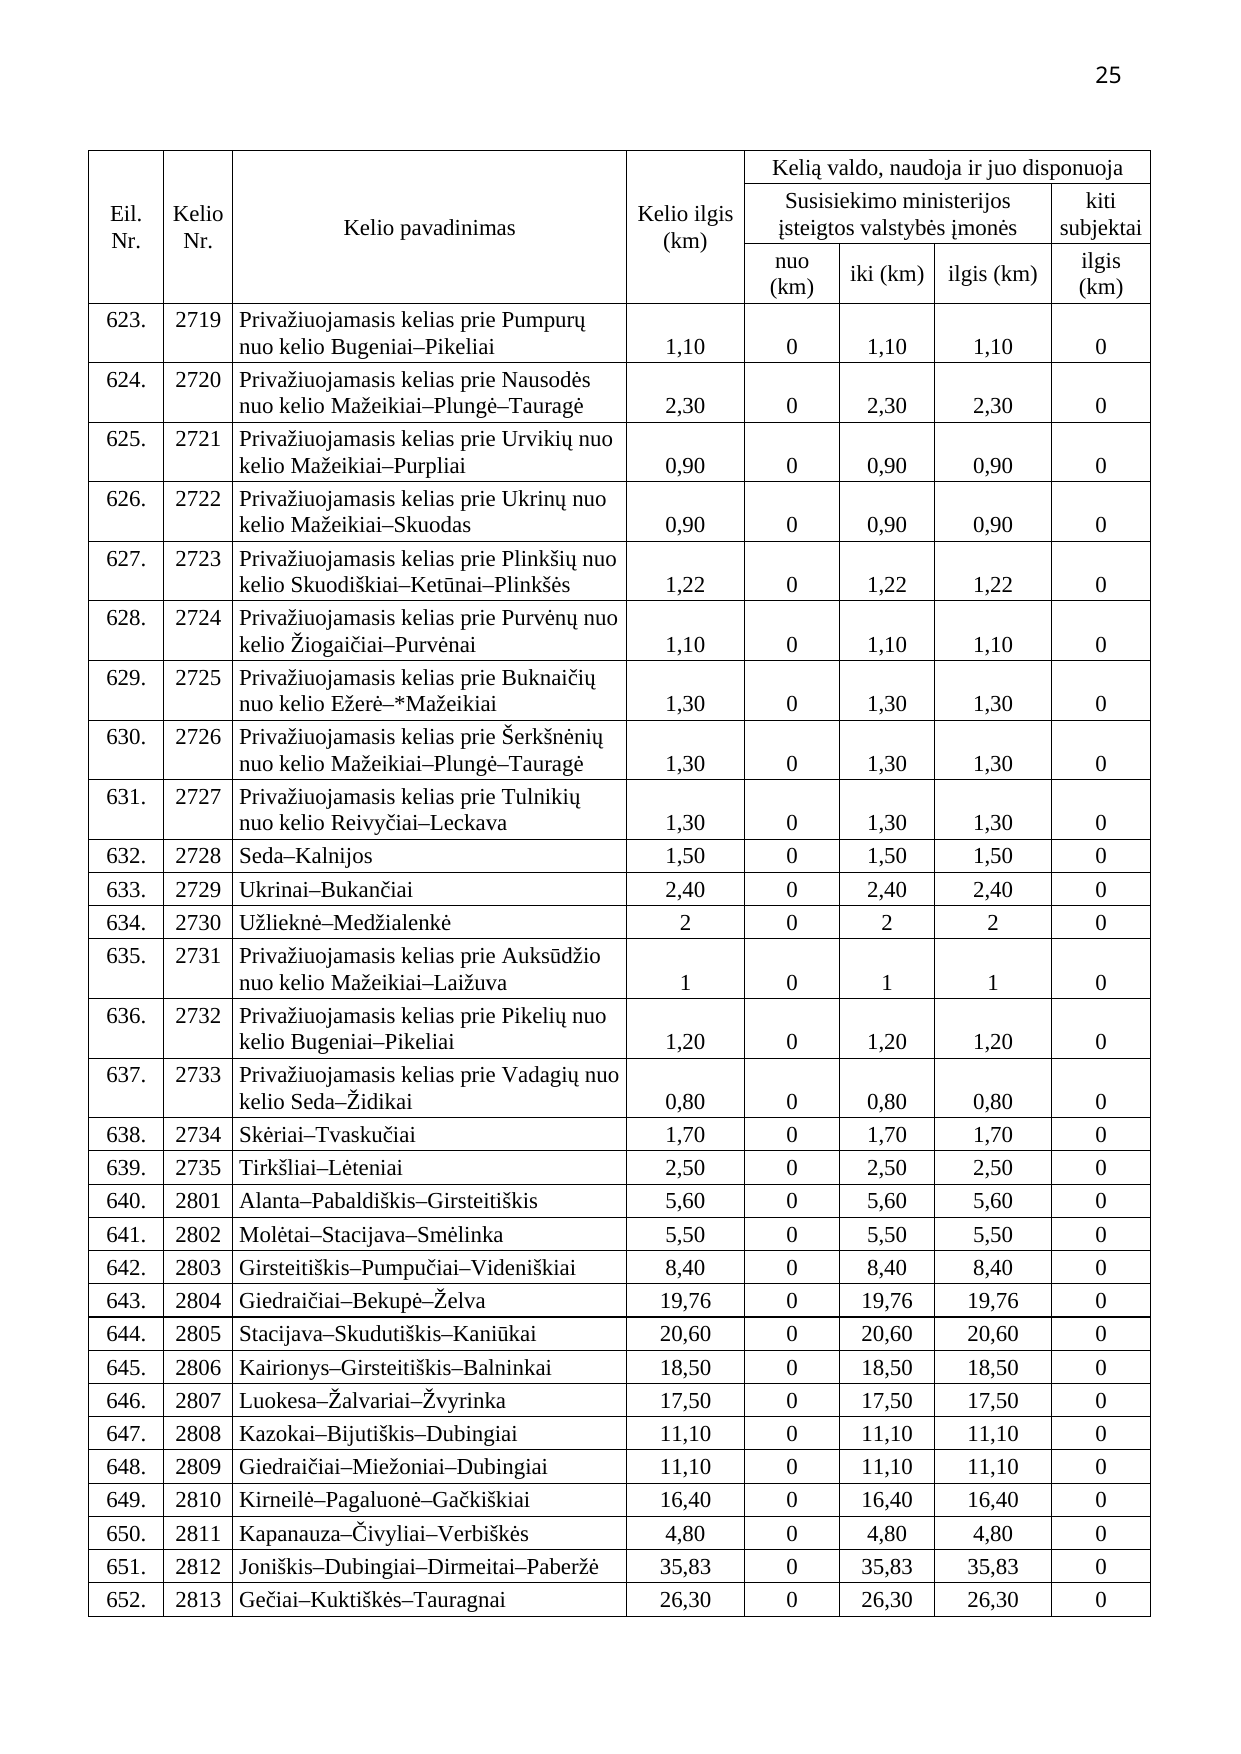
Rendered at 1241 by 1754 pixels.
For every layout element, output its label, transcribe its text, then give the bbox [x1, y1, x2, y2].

table_cell 0 [1052, 1284, 1150, 1316]
table_cell 0 [745, 1550, 839, 1582]
table_cell 0 [745, 1251, 839, 1283]
table_cell 0 [1052, 1583, 1150, 1616]
table_cell 0 [1052, 363, 1150, 422]
table_cell 0 [1052, 840, 1150, 872]
table_cell 0 [1052, 1318, 1150, 1350]
table_cell 2730 [164, 906, 232, 938]
table_cell 0 [1052, 1351, 1150, 1383]
table_cell 2813 [164, 1583, 232, 1616]
table_cell 2726 [164, 721, 232, 779]
table_cell 646. [89, 1384, 163, 1416]
table_cell 19,76 [627, 1284, 744, 1316]
table_cell 0,90 [935, 423, 1051, 481]
table_cell 4,80 [935, 1517, 1051, 1549]
table_cell 20,60 [840, 1318, 934, 1350]
table_cell 0 [745, 1484, 839, 1516]
table_cell 648. [89, 1450, 163, 1483]
table_cell Molėtai–Stacijava–Smėlinka [233, 1218, 626, 1250]
table_cell 649. [89, 1484, 163, 1516]
table_cell 0 [745, 1059, 839, 1117]
table_cell 651. [89, 1550, 163, 1582]
table_cell 5,60 [627, 1185, 744, 1217]
table_cell 11,10 [840, 1450, 934, 1483]
table_cell 0 [745, 906, 839, 938]
table_cell 26,30 [840, 1583, 934, 1616]
table_cell 647. [89, 1417, 163, 1449]
table_cell 1,30 [935, 780, 1051, 839]
table_cell 627. [89, 542, 163, 600]
table_cell 2734 [164, 1118, 232, 1150]
table_cell Susisiekimo ministerijos įsteigtos valstybės įmonės [745, 184, 1051, 243]
table_cell 0 [745, 1318, 839, 1350]
table_cell Alanta–Pabaldiškis–Girsteitiškis [233, 1185, 626, 1217]
table_cell 2804 [164, 1284, 232, 1316]
table_cell 2802 [164, 1218, 232, 1250]
table_cell 1 [935, 939, 1051, 998]
table_cell Privažiuojamasis kelias prie Plinkšių nuo kelio Skuodiškiai–Ketūnai–Plinkšės [233, 542, 626, 600]
table_cell 11,10 [627, 1450, 744, 1483]
table_cell 19,76 [840, 1284, 934, 1316]
table_cell 0 [1052, 1118, 1150, 1150]
table_cell 634. [89, 906, 163, 938]
table_cell 642. [89, 1251, 163, 1283]
table_cell 625. [89, 423, 163, 481]
table_cell 2731 [164, 939, 232, 998]
table_cell Privažiuojamasis kelias prie Buknaičių nuo kelio Ežerė–*Mažeikiai [233, 661, 626, 719]
table_cell 640. [89, 1185, 163, 1217]
table_cell 0 [1052, 1550, 1150, 1582]
table_cell 8,40 [840, 1251, 934, 1283]
table_cell Tirkšliai–Lėteniai [233, 1151, 626, 1183]
table_cell 2,30 [840, 363, 934, 422]
table_cell 2807 [164, 1384, 232, 1416]
table_cell 626. [89, 482, 163, 541]
table_cell 0 [1052, 780, 1150, 839]
table_cell 0 [745, 939, 839, 998]
table_cell 2803 [164, 1251, 232, 1283]
table_cell 19,76 [935, 1284, 1051, 1316]
table_cell 0,90 [627, 423, 744, 481]
table_cell 0,90 [627, 482, 744, 541]
table_cell 0 [745, 780, 839, 839]
table_cell Privažiuojamasis kelias prie Nausodės nuo kelio Mažeikiai–Plungė–Tauragė [233, 363, 626, 422]
table_cell 0 [745, 363, 839, 422]
table_cell 1,10 [935, 601, 1051, 660]
table_header Kelio ilgis (km) [627, 151, 744, 302]
table_cell 2724 [164, 601, 232, 660]
table_cell 5,60 [840, 1185, 934, 1217]
table_cell 1,50 [840, 840, 934, 872]
table_cell 35,83 [935, 1550, 1051, 1582]
table_cell 0 [745, 721, 839, 779]
table_cell 2 [627, 906, 744, 938]
table_cell 8,40 [627, 1251, 744, 1283]
table_cell 2,30 [627, 363, 744, 422]
table_cell 1,30 [840, 661, 934, 719]
table_cell kiti subjektai [1052, 184, 1150, 243]
table_cell 1 [840, 939, 934, 998]
table_cell 11,10 [935, 1450, 1051, 1483]
table_cell 2,40 [935, 873, 1051, 905]
table_cell 1,30 [627, 780, 744, 839]
table_cell 2,50 [935, 1151, 1051, 1183]
table_cell Privažiuojamasis kelias prie Ukrinų nuo kelio Mažeikiai–Skuodas [233, 482, 626, 541]
table_cell 2808 [164, 1417, 232, 1449]
table_cell 2727 [164, 780, 232, 839]
table_cell 0,90 [935, 482, 1051, 541]
table_cell 20,60 [627, 1318, 744, 1350]
table_cell Giedraičiai–Miežoniai–Dubingiai [233, 1450, 626, 1483]
table_cell Privažiuojamasis kelias prie Auksūdžio nuo kelio Mažeikiai–Laižuva [233, 939, 626, 998]
table_cell 17,50 [627, 1384, 744, 1416]
table_header Eil. Nr. [89, 151, 163, 302]
table_cell Kapanauza–Čivyliai–Verbiškės [233, 1517, 626, 1549]
table_cell Privažiuojamasis kelias prie Purvėnų nuo kelio Žiogaičiai–Purvėnai [233, 601, 626, 660]
table_cell 2812 [164, 1550, 232, 1582]
table_cell 652. [89, 1583, 163, 1616]
table_cell 630. [89, 721, 163, 779]
table_cell 0 [745, 1284, 839, 1316]
table_cell 643. [89, 1284, 163, 1316]
table_cell 2722 [164, 482, 232, 541]
table_cell 2721 [164, 423, 232, 481]
table_cell ilgis (km) [1052, 244, 1150, 302]
table_cell 35,83 [627, 1550, 744, 1582]
table_cell 18,50 [935, 1351, 1051, 1383]
table_cell Privažiuojamasis kelias prie Šerkšnėnių nuo kelio Mažeikiai–Plungė–Tauragė [233, 721, 626, 779]
table_cell 1,30 [627, 721, 744, 779]
table_cell 16,40 [840, 1484, 934, 1516]
table_cell 2 [840, 906, 934, 938]
table_cell ilgis (km) [935, 244, 1051, 302]
table_cell Privažiuojamasis kelias prie Urvikių nuo kelio Mažeikiai–Purpliai [233, 423, 626, 481]
table_cell 1,30 [627, 661, 744, 719]
table_cell 0 [745, 873, 839, 905]
table_cell 26,30 [935, 1583, 1051, 1616]
table_cell 2 [935, 906, 1051, 938]
table_cell Kairionys–Girsteitiškis–Balninkai [233, 1351, 626, 1383]
table_cell 11,10 [627, 1417, 744, 1449]
table_cell 2805 [164, 1318, 232, 1350]
table_cell 2729 [164, 873, 232, 905]
table_cell Privažiuojamasis kelias prie Pikelių nuo kelio Bugeniai–Pikeliai [233, 999, 626, 1057]
table_cell 2811 [164, 1517, 232, 1549]
table_cell 0 [745, 1450, 839, 1483]
table_cell 0 [745, 661, 839, 719]
table_cell 5,50 [840, 1218, 934, 1250]
table_cell 0 [745, 482, 839, 541]
table_cell 0 [1052, 873, 1150, 905]
table_cell Girsteitiškis–Pumpučiai–Videniškiai [233, 1251, 626, 1283]
table_cell 0 [745, 423, 839, 481]
table_cell 0,90 [840, 423, 934, 481]
table_cell 629. [89, 661, 163, 719]
table_cell 2,50 [840, 1151, 934, 1183]
table_cell 1,10 [935, 304, 1051, 362]
table_cell 0 [1052, 906, 1150, 938]
table_cell Luokesa–Žalvariai–Žvyrinka [233, 1384, 626, 1416]
table_cell Skėriai–Tvaskučiai [233, 1118, 626, 1150]
table_cell 2806 [164, 1351, 232, 1383]
table_cell 1,10 [840, 601, 934, 660]
table_cell 1,70 [627, 1118, 744, 1150]
table_cell 2810 [164, 1484, 232, 1516]
table_cell 0 [745, 1583, 839, 1616]
table_cell 11,10 [935, 1417, 1051, 1449]
table_cell Privažiuojamasis kelias prie Pumpurų nuo kelio Bugeniai–Pikeliai [233, 304, 626, 362]
table_cell 0 [1052, 601, 1150, 660]
table_cell 17,50 [935, 1384, 1051, 1416]
table_cell 0 [1052, 1517, 1150, 1549]
table_cell 0 [745, 999, 839, 1057]
table_cell 0 [1052, 1059, 1150, 1117]
table_cell Gečiai–Kuktiškės–Tauragnai [233, 1583, 626, 1616]
table_cell 5,60 [935, 1185, 1051, 1217]
table_cell 2735 [164, 1151, 232, 1183]
table_cell 2801 [164, 1185, 232, 1217]
table_cell 638. [89, 1118, 163, 1150]
table_cell 0 [1052, 721, 1150, 779]
table_cell 1,22 [627, 542, 744, 600]
table_cell 1,30 [840, 780, 934, 839]
table_cell 0 [1052, 1417, 1150, 1449]
table_cell 5,50 [935, 1218, 1051, 1250]
table_cell 1,50 [935, 840, 1051, 872]
table_cell Privažiuojamasis kelias prie Tulnikių nuo kelio Reivyčiai–Leckava [233, 780, 626, 839]
table_cell 0 [1052, 1251, 1150, 1283]
table_cell 636. [89, 999, 163, 1057]
table_cell 624. [89, 363, 163, 422]
table_cell 2,30 [935, 363, 1051, 422]
table_cell 1,10 [627, 601, 744, 660]
table_cell 11,10 [840, 1417, 934, 1449]
table_cell 16,40 [935, 1484, 1051, 1516]
table_cell 0 [1052, 1484, 1150, 1516]
table_cell 1,22 [840, 542, 934, 600]
table_cell 1,20 [627, 999, 744, 1057]
table_cell 4,80 [840, 1517, 934, 1549]
table_cell 0 [745, 1384, 839, 1416]
table_cell Privažiuojamasis kelias prie Vadagių nuo kelio Seda–Židikai [233, 1059, 626, 1117]
table_cell 0,90 [840, 482, 934, 541]
table_cell 1,20 [935, 999, 1051, 1057]
table_cell 1,30 [935, 721, 1051, 779]
table_cell nuo (km) [745, 244, 839, 302]
table_cell 623. [89, 304, 163, 362]
table_cell 2732 [164, 999, 232, 1057]
table_cell 0 [745, 840, 839, 872]
table_cell 1,20 [840, 999, 934, 1057]
table_cell 1,70 [935, 1118, 1051, 1150]
table_cell 0 [745, 601, 839, 660]
table_cell 641. [89, 1218, 163, 1250]
table_cell 0 [1052, 939, 1150, 998]
table_cell 0 [1052, 423, 1150, 481]
table_cell Stacijava–Skudutiškis–Kaniūkai [233, 1318, 626, 1350]
table_cell 2728 [164, 840, 232, 872]
table_cell 0,80 [935, 1059, 1051, 1117]
table_cell 18,50 [840, 1351, 934, 1383]
table_cell 1 [627, 939, 744, 998]
table_cell 0 [1052, 1450, 1150, 1483]
table_header Kelią valdo, naudoja ir juo disponuoja [745, 151, 1150, 183]
table_cell 2733 [164, 1059, 232, 1117]
table_cell 0 [1052, 304, 1150, 362]
table_cell 633. [89, 873, 163, 905]
table_cell 0 [1052, 999, 1150, 1057]
table_cell 0 [1052, 1218, 1150, 1250]
table_cell 20,60 [935, 1318, 1051, 1350]
table_cell 26,30 [627, 1583, 744, 1616]
table_cell 1,50 [627, 840, 744, 872]
table_cell 0 [1052, 482, 1150, 541]
table_cell 2719 [164, 304, 232, 362]
table_cell 645. [89, 1351, 163, 1383]
table_cell 0 [745, 542, 839, 600]
table_cell 0 [1052, 1384, 1150, 1416]
table_cell 2720 [164, 363, 232, 422]
table_cell 2723 [164, 542, 232, 600]
table_cell Kazokai–Bijutiškis–Dubingiai [233, 1417, 626, 1449]
table_cell Kirneilė–Pagaluonė–Gačkiškiai [233, 1484, 626, 1516]
table_cell 1,10 [627, 304, 744, 362]
table_cell 637. [89, 1059, 163, 1117]
table_cell 16,40 [627, 1484, 744, 1516]
table_cell 0 [745, 1218, 839, 1250]
table_cell 17,50 [840, 1384, 934, 1416]
table_cell 1,30 [935, 661, 1051, 719]
table_cell 35,83 [840, 1550, 934, 1582]
table_cell 0 [1052, 1151, 1150, 1183]
table_cell 1,22 [935, 542, 1051, 600]
table_cell 628. [89, 601, 163, 660]
table_cell 5,50 [627, 1218, 744, 1250]
table_cell 0 [745, 304, 839, 362]
table_cell 1,30 [840, 721, 934, 779]
table_cell Seda–Kalnijos [233, 840, 626, 872]
table_cell 0 [745, 1351, 839, 1383]
table_cell 0 [1052, 661, 1150, 719]
table_header Kelio pavadinimas [233, 151, 626, 302]
table_cell 635. [89, 939, 163, 998]
table_cell 0 [745, 1118, 839, 1150]
table_cell 0,80 [627, 1059, 744, 1117]
table_header Kelio Nr. [164, 151, 232, 302]
table_cell 2,40 [840, 873, 934, 905]
table_cell 632. [89, 840, 163, 872]
table_cell 2,40 [627, 873, 744, 905]
table_cell Giedraičiai–Bekupė–Želva [233, 1284, 626, 1316]
table_cell 0 [745, 1417, 839, 1449]
table_cell 650. [89, 1517, 163, 1549]
table_cell 8,40 [935, 1251, 1051, 1283]
table_cell 2809 [164, 1450, 232, 1483]
table_cell Ukrinai–Bukančiai [233, 873, 626, 905]
table_cell 0 [745, 1151, 839, 1183]
table_cell 2725 [164, 661, 232, 719]
table_cell 0,80 [840, 1059, 934, 1117]
table_cell 2,50 [627, 1151, 744, 1183]
table_cell 639. [89, 1151, 163, 1183]
table_cell 0 [745, 1517, 839, 1549]
table_cell 1,70 [840, 1118, 934, 1150]
table_cell Užlieknė–Medžialenkė [233, 906, 626, 938]
table_cell 0 [1052, 1185, 1150, 1217]
table_cell Joniškis–Dubingiai–Dirmeitai–Paberžė [233, 1550, 626, 1582]
table_cell iki (km) [840, 244, 934, 302]
table_cell 0 [1052, 542, 1150, 600]
table_cell 631. [89, 780, 163, 839]
table_cell 644. [89, 1318, 163, 1350]
table_cell 1,10 [840, 304, 934, 362]
table_cell 18,50 [627, 1351, 744, 1383]
table_cell 0 [745, 1185, 839, 1217]
table_cell 4,80 [627, 1517, 744, 1549]
